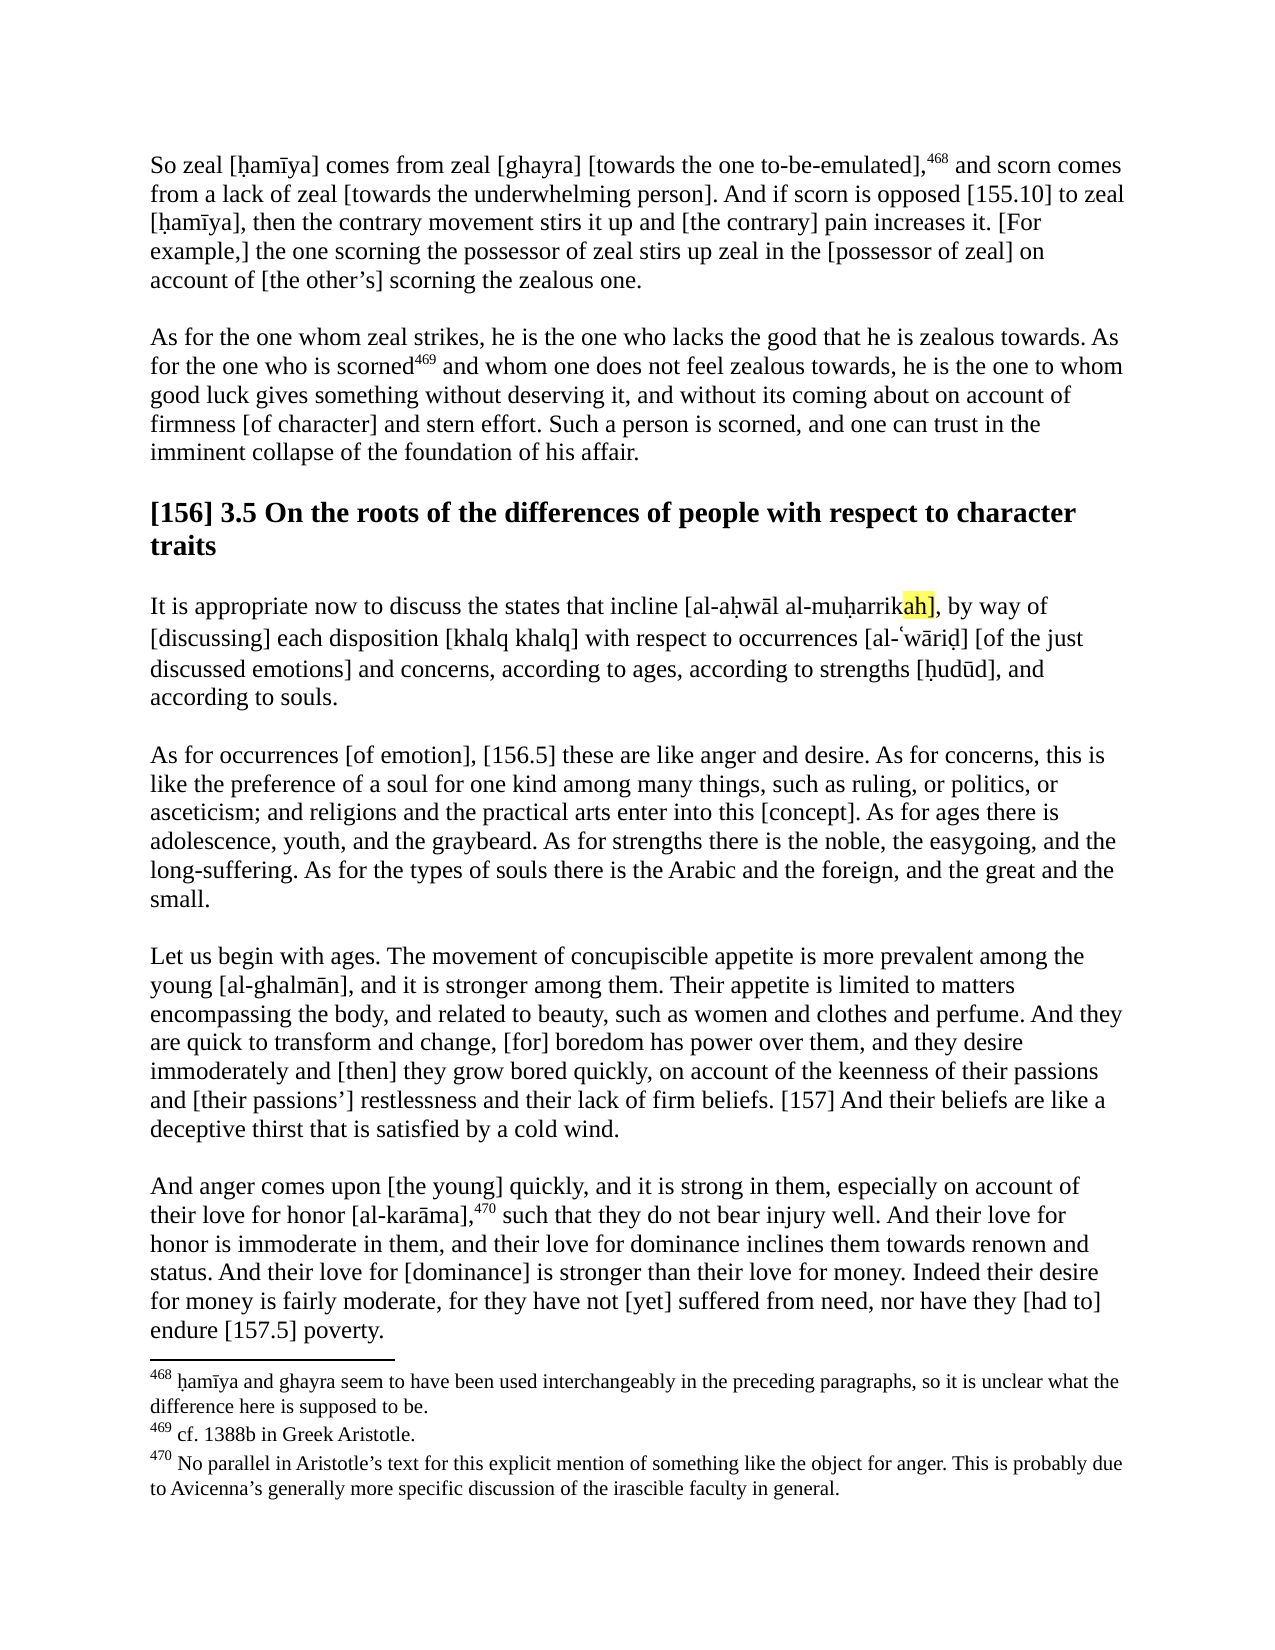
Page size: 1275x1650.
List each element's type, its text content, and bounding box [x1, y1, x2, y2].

text It is appropriate now to discuss the states that incline [al-aḥwāl al-muḥarrikah], by way of [discussing] each disposition [khalq khalq] with respect to occurrences [al-ʿwāriḍ] [of the just discussed emotions] and concerns, according to ages, according to strengths [ḥudūd], and according to souls. [150, 591, 1125, 711]
text Let us begin with ages. The movement of concupiscible appetite is more prevalent among the young [al-ghalmān], and it is stronger among them. Their appetite is limited to matters encompassing the body, and related to beauty, such as women and clothes and perfume. And they are quick to transform and change, [for] boredom has power over them, and they desire immoderately and [then] they grow bored quickly, on account of the keenness of their passions and [their passions’] restlessness and their lack of firm beliefs. [157] And their beliefs are like a deceptive thirst that is satisfied by a cold wind. [150, 941, 1125, 1142]
subtitle [156] 3.5 On the roots of the differences of people with respect to character traits [150, 495, 1125, 562]
text cf. 1388b in Greek Aristotle. [150, 1418, 1125, 1447]
text And anger comes upon [the young] quickly, and it is strong in them, especially on account of their love for honor [al-karāma], such that they do not bear injury well. And their love for honor is immoderate in them, and their love for dominance inclines them towards renown and status. And their love for [dominance] is stronger than their love for money. Indeed their desire for money is fairly moderate, for they have not [yet] suffered from need, nor have they [had to] endure [157.5] poverty. [150, 1171, 1125, 1344]
text ḥamīya and ghayra seem to have been used interchangeably in the preceding paragraphs, so it is unclear what the difference here is supposed to be. [150, 1366, 1125, 1418]
text As for the one whom zeal strikes, he is the one who lacks the good that he is zealous towards. As for the one who is scorned and whom one does not feel zealous towards, he is the one to whom good luck gives something without deserving it, and without its coming about on account of firmness [of character] and stern effort. Such a person is scorned, and one can trust in the imminent collapse of the foundation of his affair. [150, 322, 1125, 466]
text So zeal [ḥamīya] comes from zeal [ghayra] [towards the one to-be-emulated], and scorn comes from a lack of zeal [towards the underwhelming person]. And if scorn is opposed [155.10] to zeal [ḥamīya], then the contrary movement stirs it up and [the contrary] pain increases it. [For example,] the one scorning the possessor of zeal stirs up zeal in the [possessor of zeal] on account of [the other’s] scorning the zealous one. [150, 150, 1125, 294]
text As for occurrences [of emotion], [156.5] these are like anger and desire. As for concerns, this is like the preference of a soul for one kind among many things, such as ruling, or politics, or asceticism; and religions and the practical arts enter into this [concept]. As for ages there is adolescence, youth, and the graybeard. As for strengths there is the noble, the easygoing, and the long-suffering. As for the types of souls there is the Arabic and the foreign, and the great and the small. [150, 740, 1125, 912]
text No parallel in Aristotle’s text for this explicit mention of something like the object for anger. This is probably due to Avicenna’s generally more specific discussion of the irascible faculty in general. [150, 1447, 1125, 1500]
